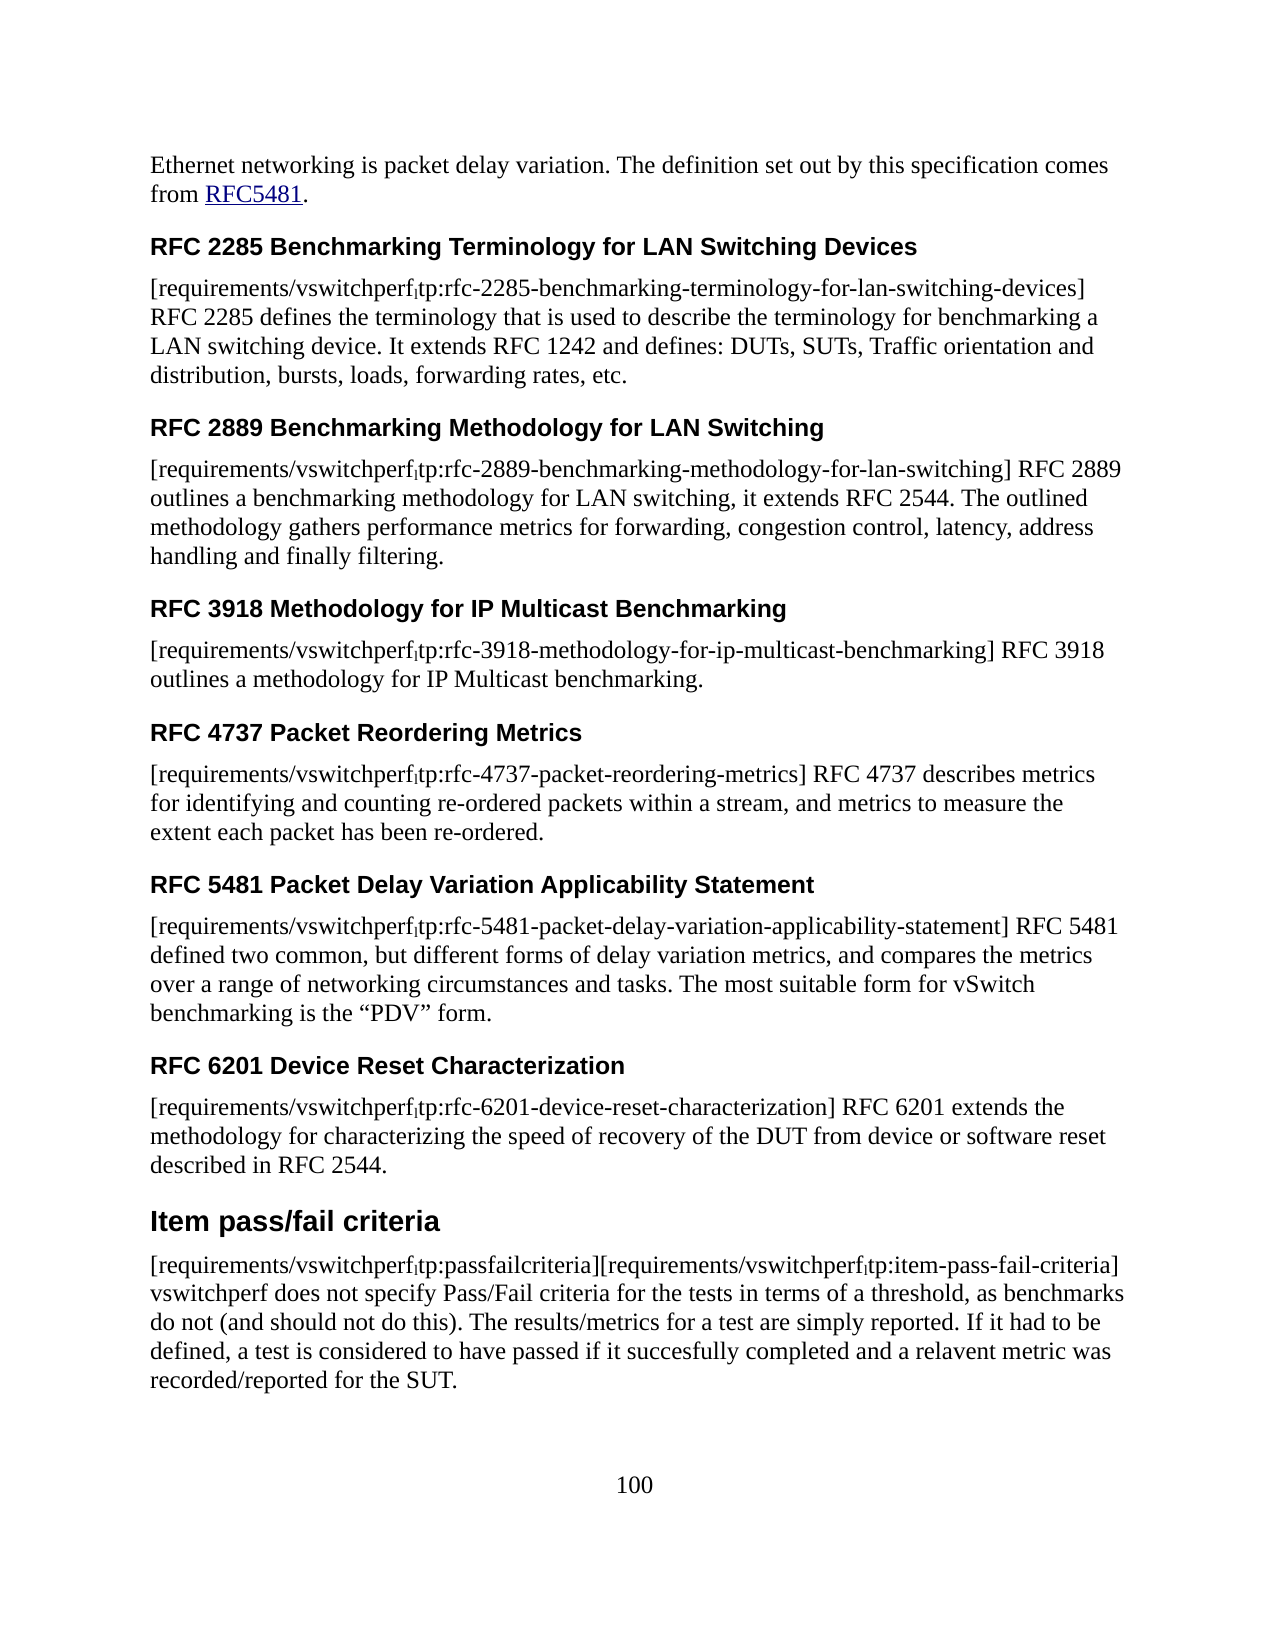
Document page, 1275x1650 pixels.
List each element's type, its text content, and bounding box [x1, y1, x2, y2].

text [requirements/vswitchperfltp:rfc-4737-packet-reordering-metrics] RFC 4737 describes metrics for identifying and counting re-ordered packets within a stream, and metrics to measure the extent each packet has been re-ordered. [150, 759, 1125, 845]
text [requirements/vswitchperfltp:rfc-5481-packet-delay-variation-applicability-statement] RFC 5481 defined two common, but different forms of delay variation metrics, and compares the metrics over a range of networking circumstances and tasks. The most suitable form for vSwitch benchmarking is the “PDV” form. [150, 911, 1125, 1026]
text [requirements/vswitchperfltp:rfc-3918-methodology-for-ip-multicast-benchmarking] RFC 3918 outlines a methodology for IP Multicast benchmarking. [150, 636, 1125, 693]
subtitle RFC 2285 Benchmarking Terminology for LAN Switching Devices [150, 232, 1125, 261]
text [requirements/vswitchperfltp:rfc-2285-benchmarking-terminology-for-lan-switching-devices] RFC 2285 defines the terminology that is used to describe the terminology for benchmarking a LAN switching device. It extends RFC 1242 and defines: DUTs, SUTs, Traffic orientation and distribution, bursts, loads, forwarding rates, etc. [150, 273, 1125, 388]
subtitle Item pass/fail criteria [150, 1204, 1125, 1237]
text Ethernet networking is packet delay variation. The definition set out by this specification comes from RFC5481. [150, 150, 1125, 207]
text [requirements/vswitchperfltp:passfailcriteria][requirements/vswitchperfltp:item-pass-fail-criteria] vswitchperf does not specify Pass/Fail criteria for the tests in terms of a threshold, as benchmarks do not (and should not do this). The results/metrics for a test are simply reported. If it had to be defined, a test is considered to have passed if it succesfully completed and a relavent metric was recorded/reported for the SUT. [150, 1250, 1125, 1393]
text [requirements/vswitchperfltp:rfc-2889-benchmarking-methodology-for-lan-switching] RFC 2889 outlines a benchmarking methodology for LAN switching, it extends RFC 2544. The outlined methodology gathers performance metrics for forwarding, congestion control, latency, address handling and finally filtering. [150, 454, 1125, 569]
subtitle RFC 6201 Device Reset Characterization [150, 1051, 1125, 1080]
text [requirements/vswitchperfltp:rfc-6201-device-reset-characterization] RFC 6201 extends the methodology for characterizing the speed of recovery of the DUT from device or software reset described in RFC 2544. [150, 1092, 1125, 1179]
subtitle RFC 5481 Packet Delay Variation Applicability Statement [150, 870, 1125, 899]
subtitle RFC 2889 Benchmarking Methodology for LAN Switching [150, 413, 1125, 442]
subtitle RFC 4737 Packet Reordering Metrics [150, 718, 1125, 747]
subtitle RFC 3918 Methodology for IP Multicast Benchmarking [150, 594, 1125, 623]
